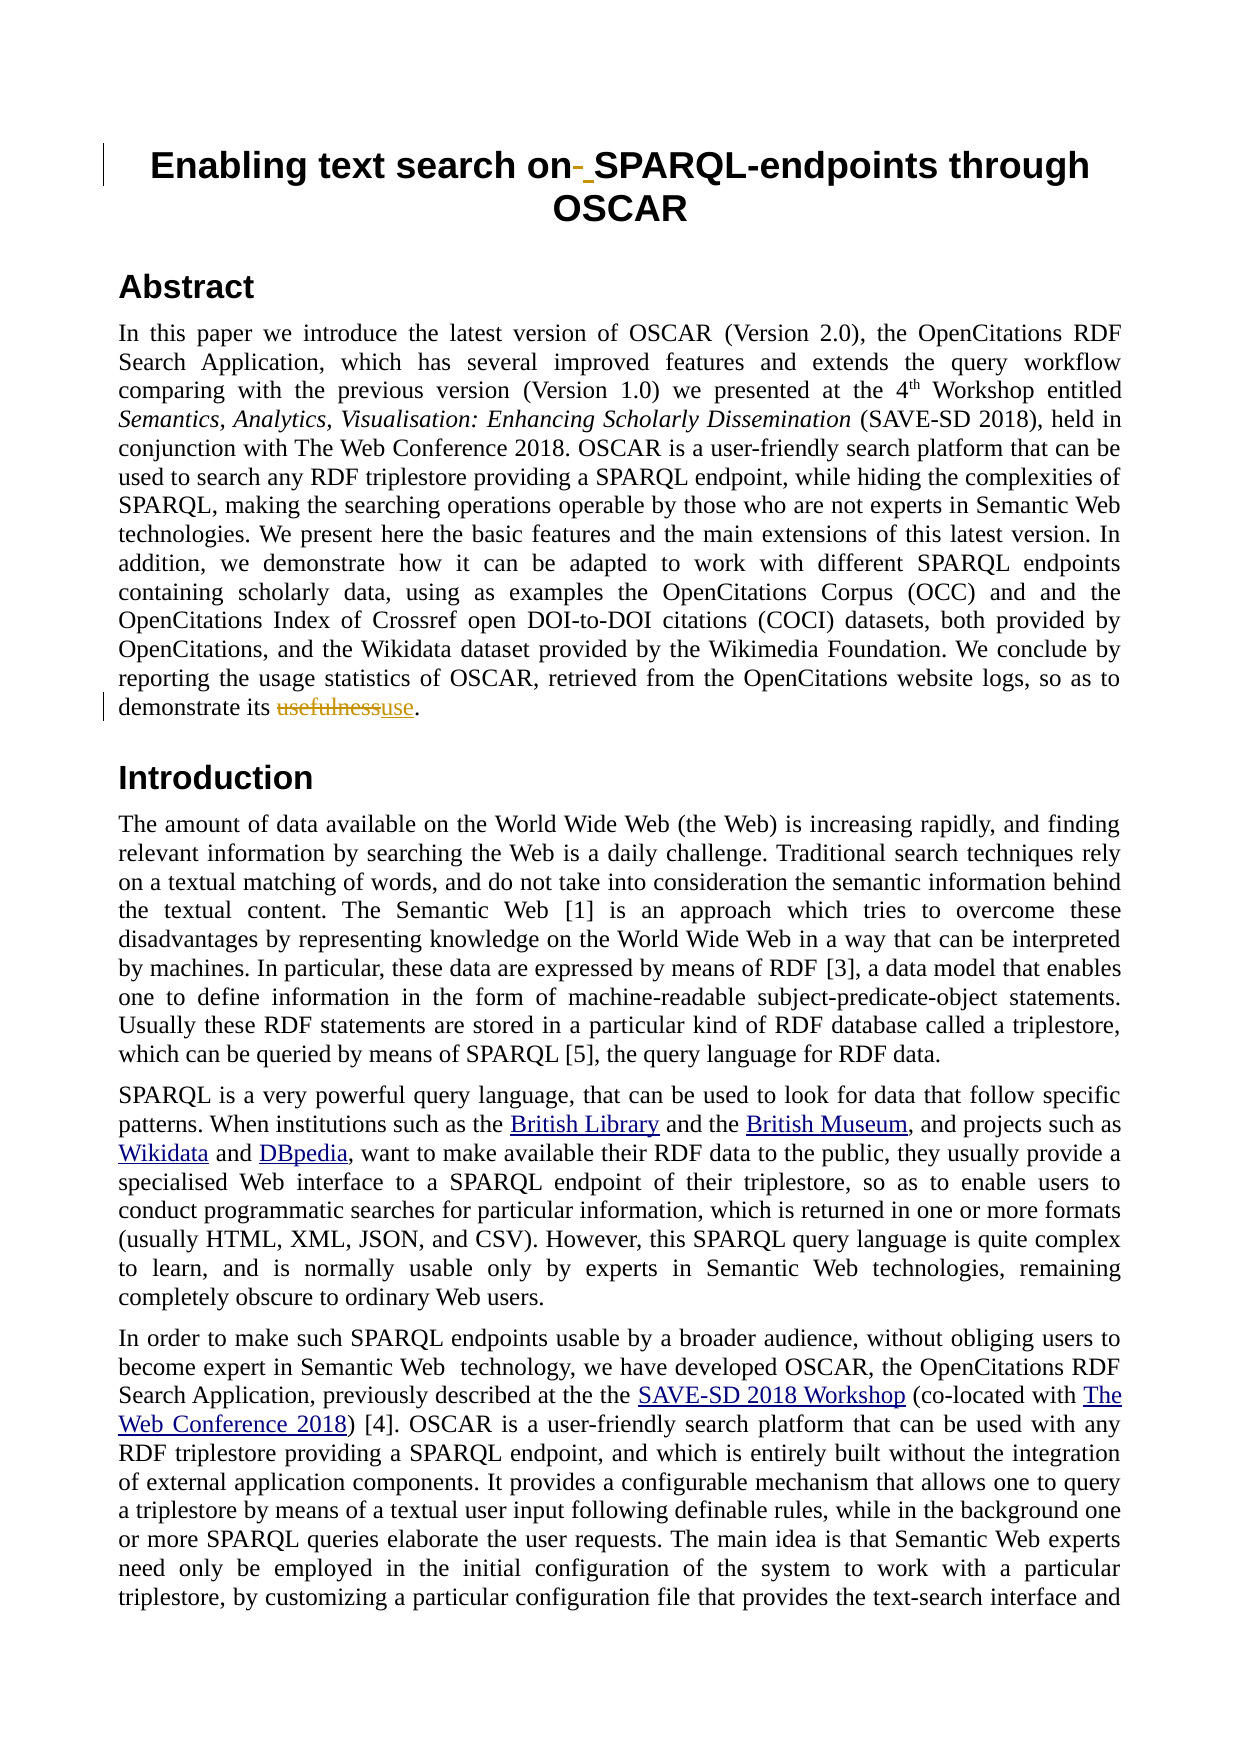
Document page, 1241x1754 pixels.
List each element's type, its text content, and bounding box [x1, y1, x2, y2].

subtitle Introduction [118, 758, 1122, 797]
text In order to make such SPARQL endpoints usable by a broader audience, without obliging users to become expert in Semantic Web technology, we have developed OSCAR, the OpenCitations RDF Search Application, previously described at the the SAVE-SD 2018 Workshop (co-located with The Web Conference 2018) [4]. OSCAR is a user-friendly search platform that can be used with any RDF triplestore providing a SPARQL endpoint, and which is entirely built without the integration of external application components. It provides a configurable mechanism that allows one to query a triplestore by means of a textual user input following definable rules, while in the background one or more SPARQL queries elaborate the user requests. The main idea is that Semantic Web experts need only be employed in the initial configuration of the system to work with a particular triplestore, by customizing a particular configuration file that provides the text-search interface and [118, 1323, 1122, 1610]
title Enabling text search on SPARQL-endpoints through OSCAR [118, 143, 1122, 229]
text The amount of data available on the World Wide Web (the Web) is increasing rapidly, and finding relevant information by searching the Web is a daily challenge. Traditional search techniques rely on a textual matching of words, and do not take into consideration the semantic information behind the textual content. The Semantic Web [1] is an approach which tries to overcome these disadvantages by representing knowledge on the World Wide Web in a way that can be interpreted by machines. In particular, these data are expressed by means of RDF [3], a data model that enables one to define information in the form of machine-readable subject-predicate-object statements. Usually these RDF statements are stored in a particular kind of RDF database called a triplestore, which can be queried by means of SPARQL [5], the query language for RDF data. [118, 809, 1122, 1068]
text In this paper we introduce the latest version of OSCAR (Version 2.0), the OpenCitations RDF Search Application, which has several improved features and extends the query workflow comparing with the previous version (Version 1.0) we presented at the 4th Workshop entitled Semantics, Analytics, Visualisation: Enhancing Scholarly Dissemination (SAVE-SD 2018), held in conjunction with The Web Conference 2018. OSCAR is a user-friendly search platform that can be used to search any RDF triplestore providing a SPARQL endpoint, while hiding the complexities of SPARQL, making the searching operations operable by those who are not experts in Semantic Web technologies. We present here the basic features and the main extensions of this latest version. In addition, we demonstrate how it can be adapted to work with different SPARQL endpoints containing scholarly data, using as examples the OpenCitations Corpus (OCC) and and the OpenCitations Index of Crossref open DOI-to-DOI citations (COCI) datasets, both provided by OpenCitations, and the Wikidata dataset provided by the Wikimedia Foundation. We conclude by reporting the usage statistics of OSCAR, retrieved from the OpenCitations website logs, so as to demonstrate its use. [118, 318, 1122, 721]
subtitle Abstract [118, 267, 1122, 306]
text SPARQL is a very powerful query language, that can be used to look for data that follow specific patterns. When institutions such as the British Library and the British Museum, and projects such as Wikidata and DBpedia, want to make available their RDF data to the public, they usually provide a specialised Web interface to a SPARQL endpoint of their triplestore, so as to enable users to conduct programmatic searches for particular information, which is returned in one or more formats (usually HTML, XML, JSON, and CSV). However, this SPARQL query language is quite complex to learn, and is normally usable only by experts in Semantic Web technologies, remaining completely obscure to ordinary Web users. [118, 1080, 1122, 1310]
